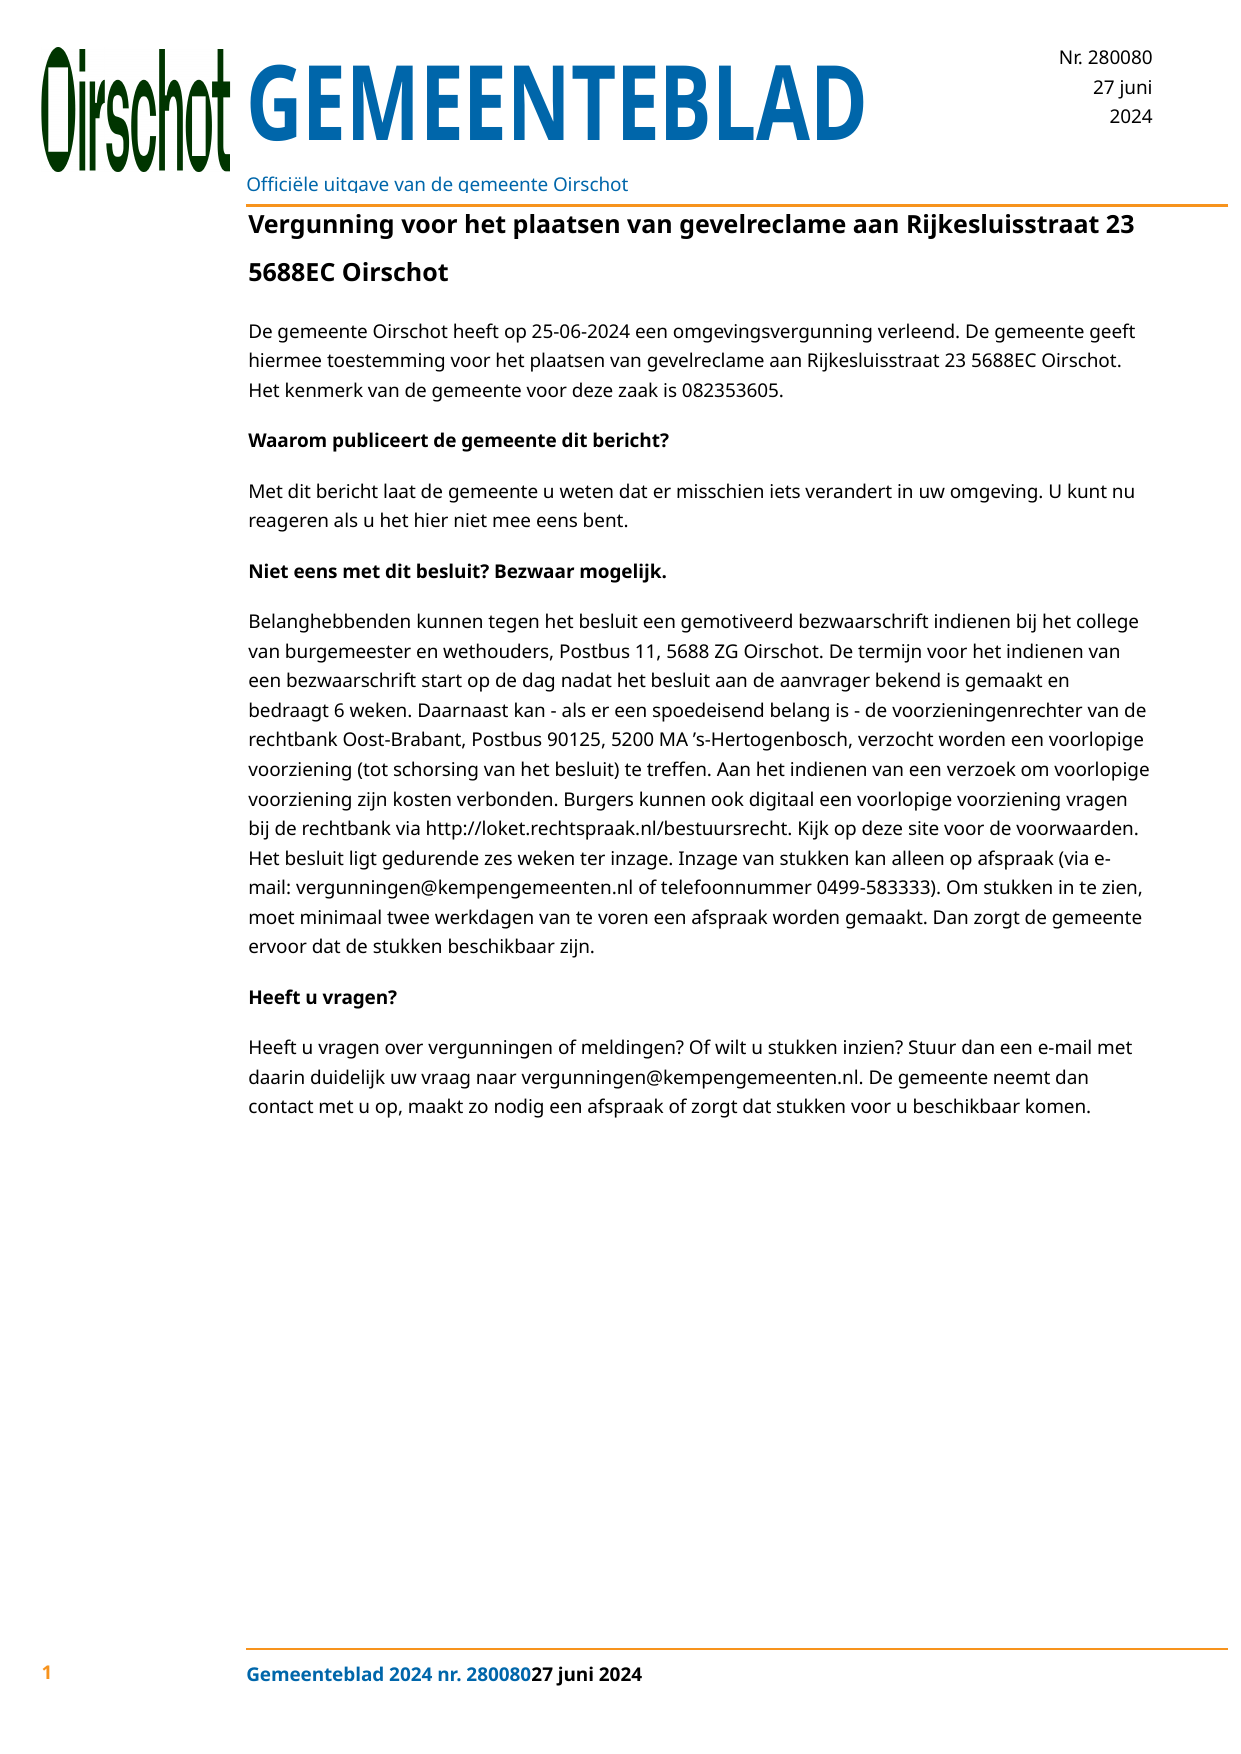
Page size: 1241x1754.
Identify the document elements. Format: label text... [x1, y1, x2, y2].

text Waarom publiceert de gemeente dit bericht? [248, 427, 1152, 453]
text Met dit bericht laat de gemeente u weten dat er misschien iets verandert in uw omgeving. U kunt nu reageren als u het hier niet mee eens bent. [248, 478, 1152, 533]
text De gemeente Oirschot heeft op 25-06-2024 een omgevingsvergunning verleend. De gemeente geeft hiermee toestemming voor het plaatsen van gevelreclame aan Rijkesluisstraat 23 5688EC Oirschot. Het kenmerk van de gemeente voor deze zaak is 082353605. [248, 318, 1152, 403]
text Vergunning voor het plaatsen van gevelreclame aan Rijkesluisstraat 23 5688EC Oirschot [248, 207, 1152, 288]
picture [41, 47, 231, 172]
text Niet eens met dit besluit? Bezwaar mogelijk. [248, 558, 1152, 584]
text Heeft u vragen over vergunningen of meldingen? Of wilt u stukken inzien? Stuur dan een e-mail met daarin duidelijk uw vraag naar vergunningen@kempengemeenten.nl. De gemeente neemt dan contact met u op, maakt zo nodig een afspraak of zorgt dat stukken voor u beschikbaar komen. [248, 1034, 1152, 1119]
text Heeft u vragen? [248, 984, 1152, 1010]
text Belanghebbenden kunnen tegen het besluit een gemotiveerd bezwaarschrift indienen bij het college van burgemeester en wethouders, Postbus 11, 5688 ZG Oirschot. De termijn voor het indienen van een bezwaarschrift start op de dag nadat het besluit aan de aanvrager bekend is gemaakt en bedraagt 6 weken. Daarnaast kan - als er een spoedeisend belang is - de voorzieningenrechter van de rechtbank Oost-Brabant, Postbus 90125, 5200 MA ’s-Hertogenbosch, verzocht worden een voorlopige voorziening (tot schorsing van het besluit) te treffen. Aan het indienen van een verzoek om voorlopige voorziening zijn kosten verbonden. Burgers kunnen ook digitaal een voorlopige voorziening vragen bij de rechtbank via http://loket.rechtspraak.nl/bestuursrecht. Kijk op deze site voor de voorwaarden. Het besluit ligt gedurende zes weken ter inzage. Inzage van stukken kan alleen op afspraak (via e-mail: vergunningen@kempengemeenten.nl of telefoonnummer 0499-583333). Om stukken in te zien, moet minimaal twee werkdagen van te voren een afspraak worden gemaakt. Dan zorgt de gemeente ervoor dat de stukken beschikbaar zijn. [248, 608, 1152, 959]
